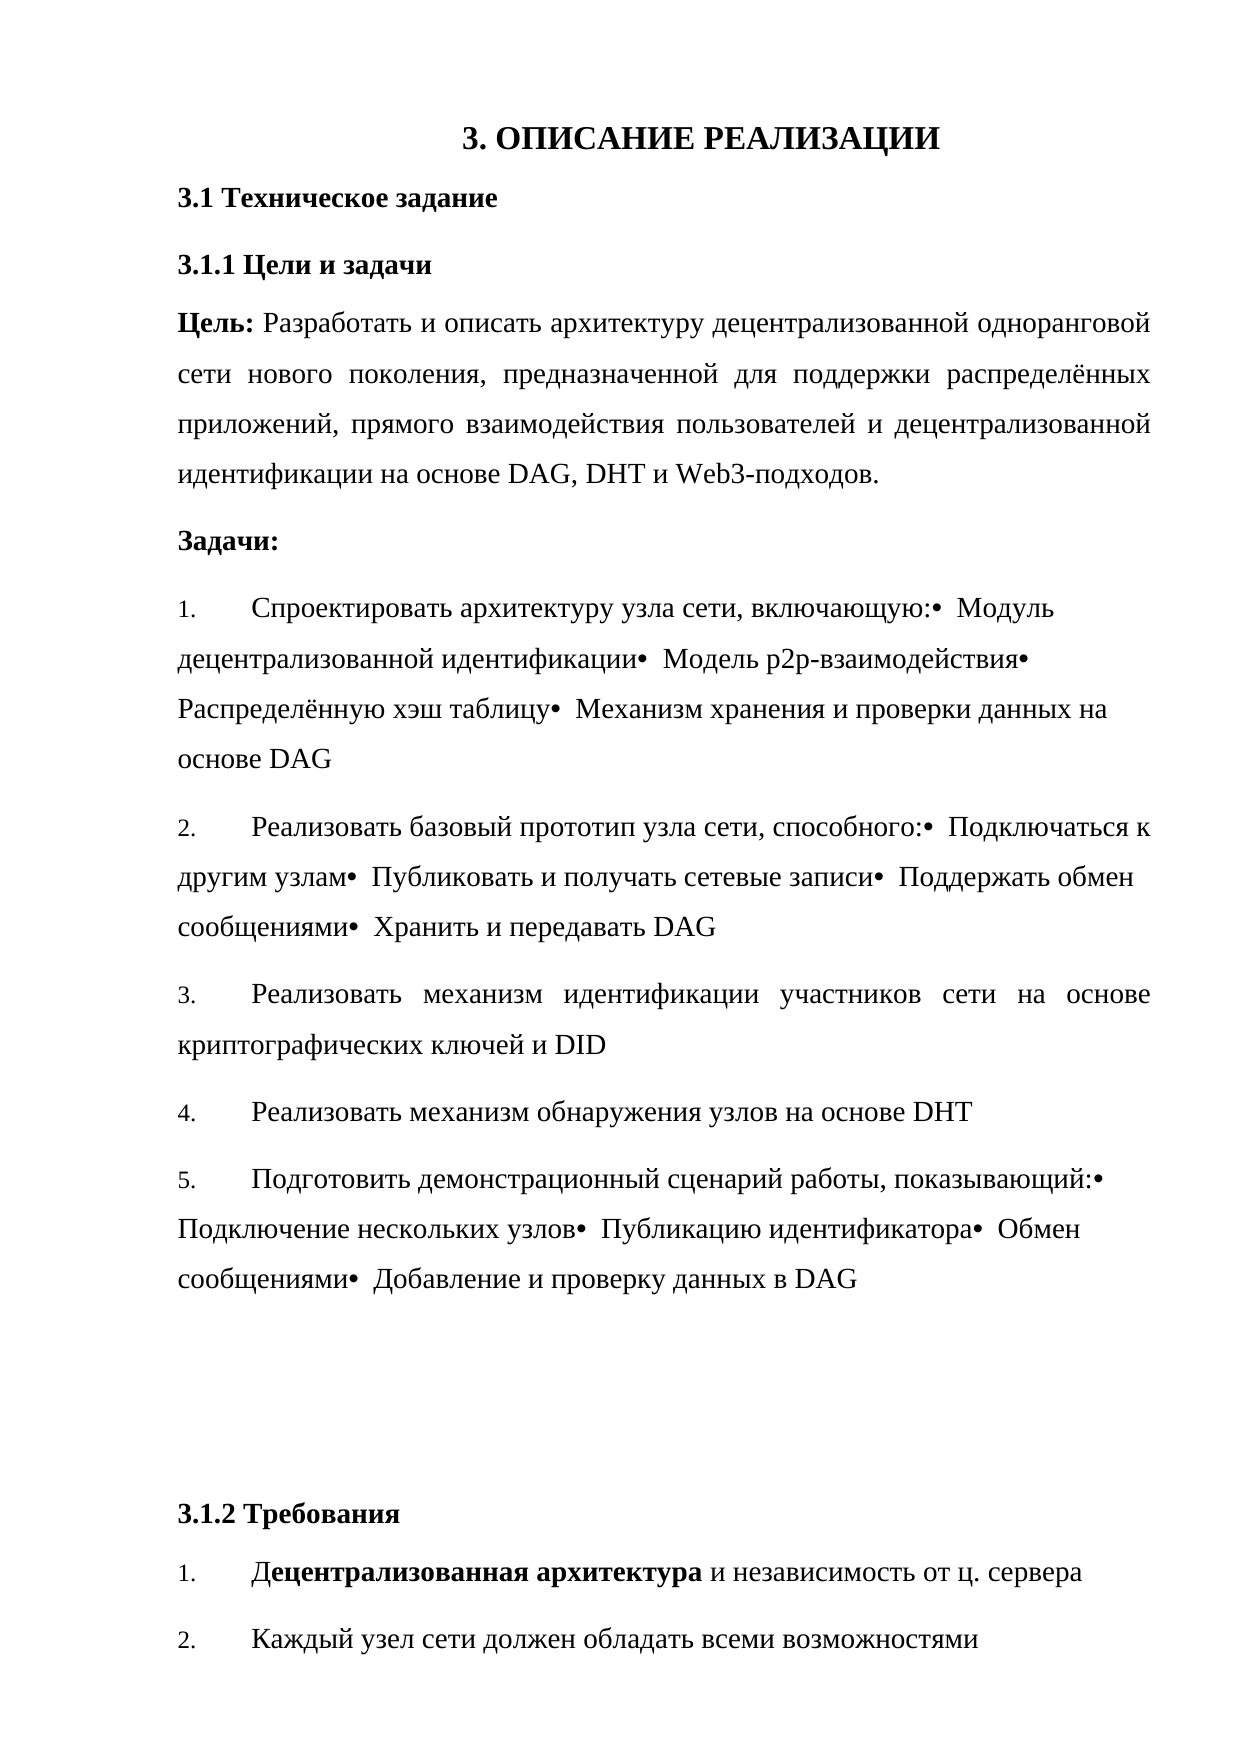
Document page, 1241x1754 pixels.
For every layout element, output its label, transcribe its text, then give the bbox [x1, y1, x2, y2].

text 3. ОПИСАНИЕ РЕАЛИЗАЦИИ [177, 118, 1152, 156]
list Реализовать базовый прототип узла сети, способного:• Подключаться к другим узлам• Публиковать и получать сетевые записи• Поддержать обмен сообщениями• Хранить и передавать DAG [177, 808, 1152, 943]
text 3.1 Техническое задание [177, 180, 1152, 213]
list Каждый узел сети должен обладать всеми возможностями [177, 1622, 1152, 1655]
text Цель: Разработать и описать архитектуру децентрализованной одноранговой сети нового поколения, предназначенной для поддержки распределённых приложений, прямого взаимодействия пользователей и децентрализованной идентификации на основе DAG, DHT и Web3-подходов. [177, 305, 1152, 490]
list Децентрализованная архитектура и независимость от ц. сервера [177, 1554, 1152, 1588]
list Реализовать механизм идентификации участников сети на основе криптографических ключей и DID [177, 976, 1152, 1060]
text 3.1.2 Требования [177, 1496, 1152, 1529]
text 3.1.1 Цели и задачи [177, 247, 1152, 280]
text Задачи: [177, 523, 1152, 557]
list Подготовить демонстрационный сценарий работы, показывающий:• Подключение нескольких узлов• Публикацию идентификатора• Обмен сообщениями• Добавление и проверку данных в DAG [177, 1161, 1152, 1295]
list Спроектировать архитектуру узла сети, включающую:• Модуль децентрализованной идентификации• Модель p2p-взаимодействия• Распределённую хэш таблицу• Механизм хранения и проверки данных на основе DAG [177, 590, 1152, 775]
list Реализовать механизм обнаружения узлов на основе DHT [177, 1094, 1152, 1127]
